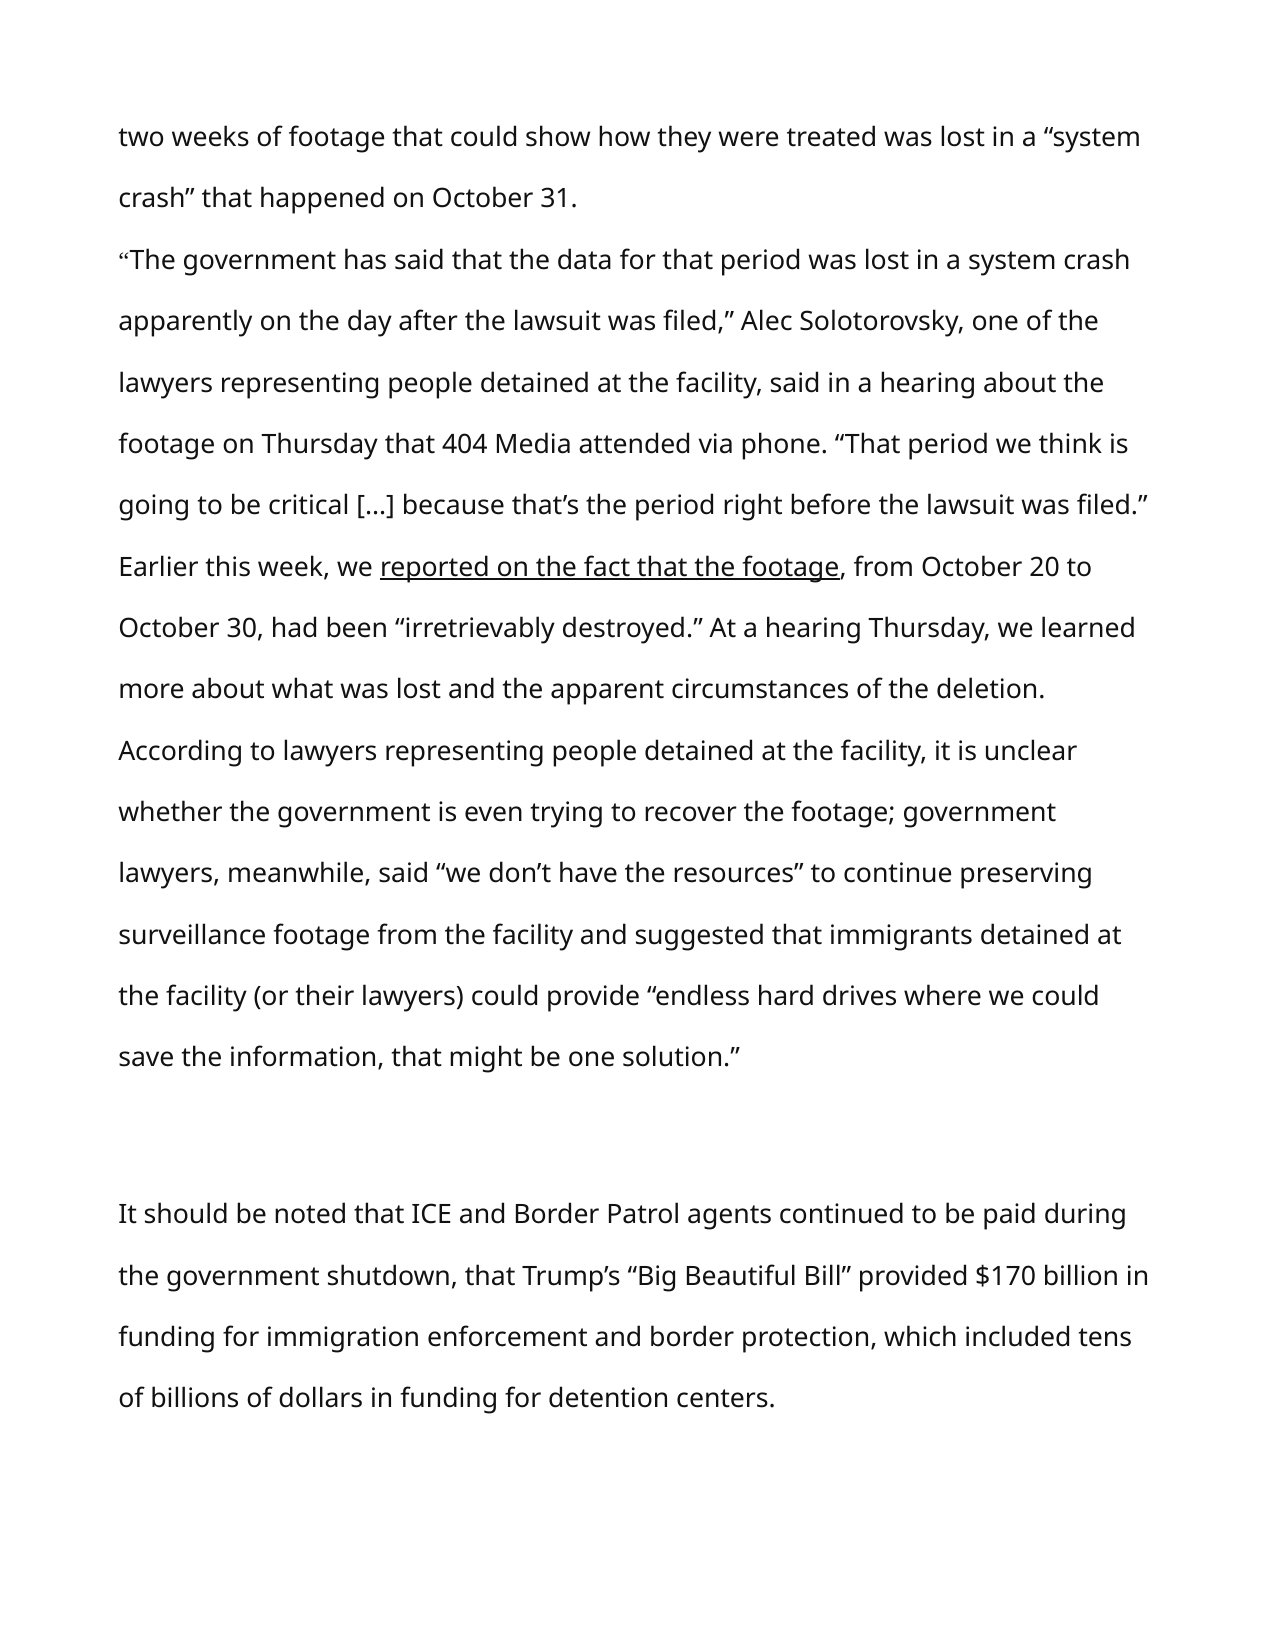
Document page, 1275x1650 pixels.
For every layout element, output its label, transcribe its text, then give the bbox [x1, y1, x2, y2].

text It should be noted that ICE and Border Patrol agents continued to be paid during the government shutdown, that Trump’s “Big Beautiful Bill” provided $170 billion in funding for immigration enforcement and border protection, which included tens of billions of dollars in funding for detention centers. [118, 1195, 1157, 1416]
text “The government has said that the data for that period was lost in a system crash apparently on the day after the lawsuit was filed,” Alec Solotorovsky, one of the lawyers representing people detained at the facility, said in a hearing about the footage on Thursday that 404 Media attended via phone. “That period we think is going to be critical […] because that’s the period right before the lawsuit was filed.” [118, 241, 1157, 522]
text two weeks of footage that could show how they were treated was lost in a “system crash” that happened on October 31. [118, 118, 1157, 216]
text Earlier this week, we reported on the fact that the footage, from October 20 to October 30, had been “irretrievably destroyed.” At a hearing Thursday, we learned more about what was lost and the apparent circumstances of the deletion. According to lawyers representing people detained at the facility, it is unclear whether the government is even trying to recover the footage; government lawyers, meanwhile, said “we don’t have the resources” to continue preserving surveillance footage from the facility and suggested that immigrants detained at the facility (or their lawyers) could provide “endless hard drives where we could save the information, that might be one solution.” [118, 548, 1157, 1074]
